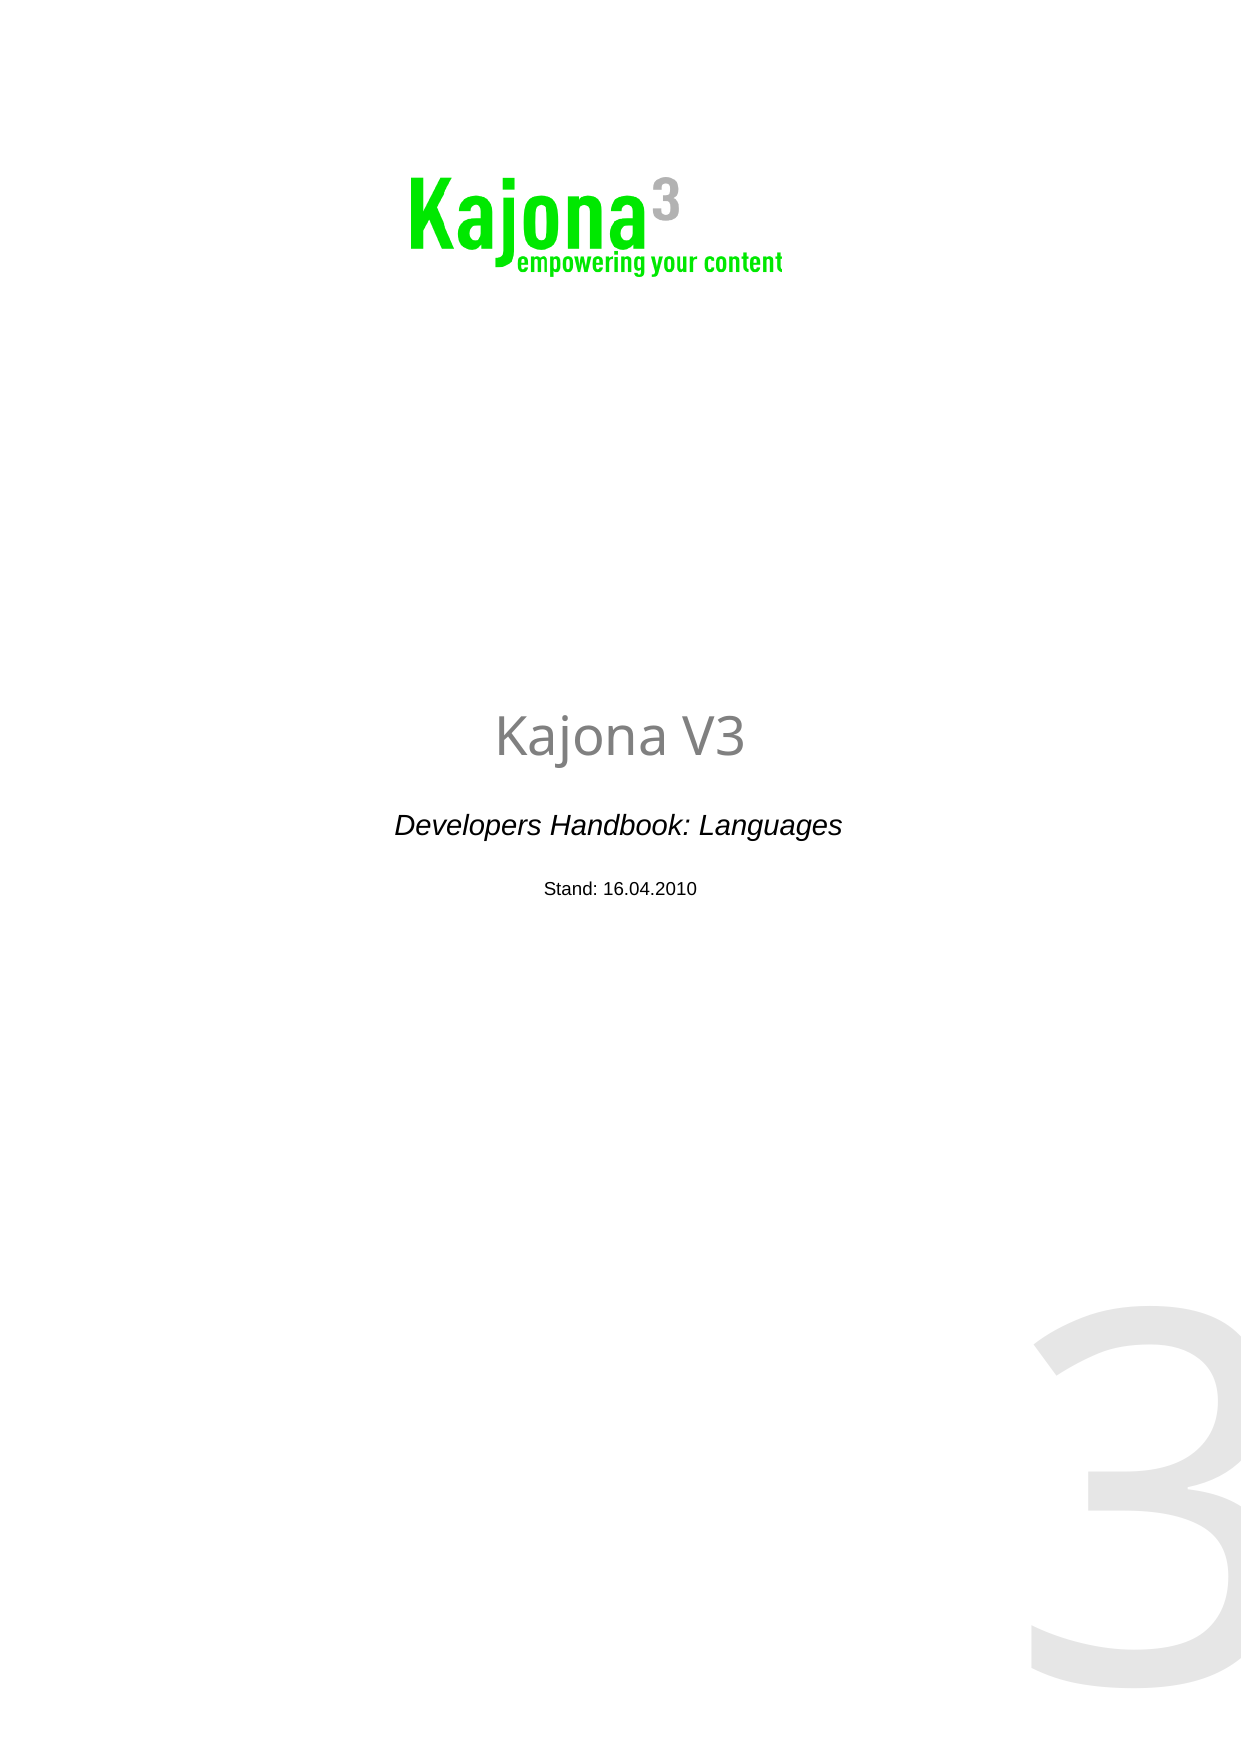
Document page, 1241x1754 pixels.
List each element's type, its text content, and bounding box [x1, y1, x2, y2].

title Kajona V3 [118, 697, 1122, 771]
subtitle Developers Handbook: Languages [118, 808, 1122, 841]
picture [411, 177, 782, 277]
subtitle Stand: 16.04.2010 [118, 879, 1122, 899]
